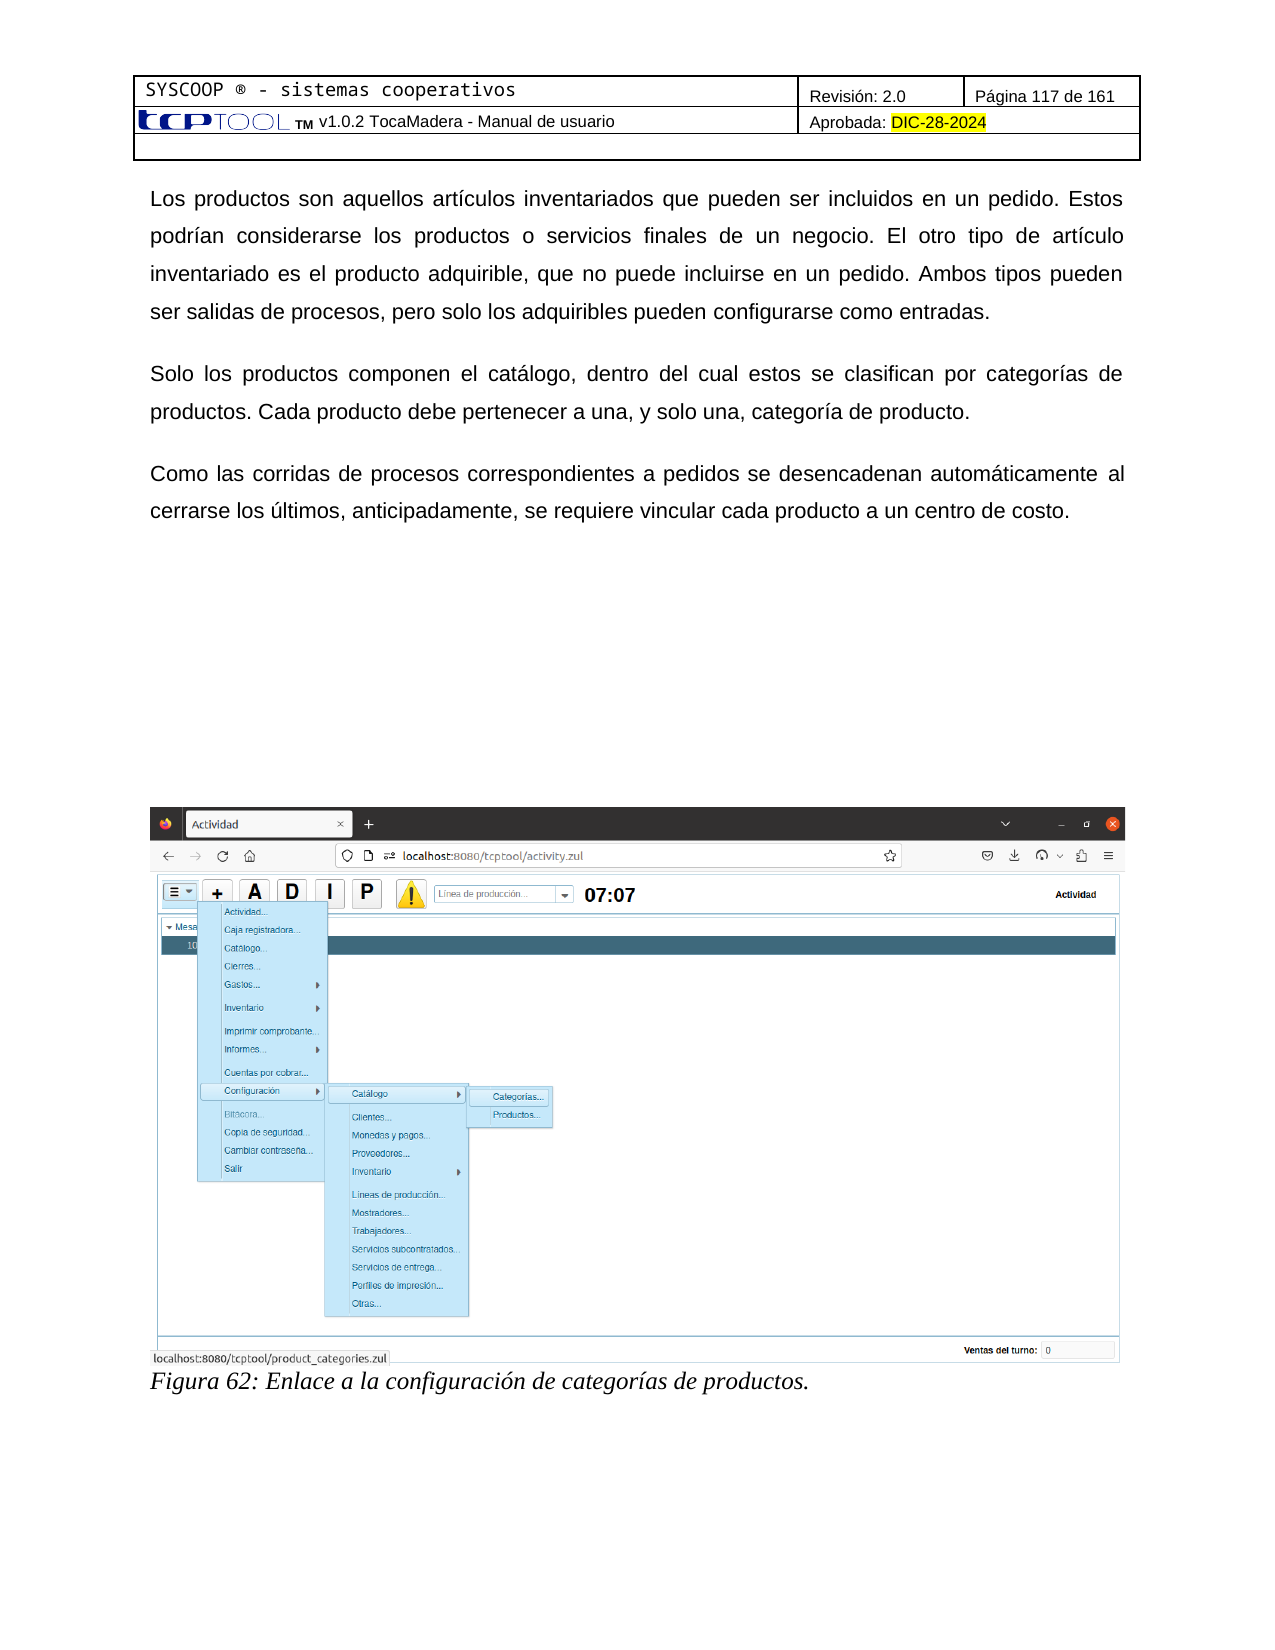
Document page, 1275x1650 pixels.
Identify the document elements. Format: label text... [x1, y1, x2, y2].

text Los productos son aquellos artículos inventariados que pueden ser incluidos en un pedido. Estos podrían considerarse los productos o servicios finales de un negocio. El otro tipo de artículo inventariado es el producto adquirible, que no puede incluirse en un pedido. Ambos tipos pueden ser salidas de procesos, pero solo los adquiribles pueden configurarse como entradas. [150, 186, 1125, 324]
text Solo los productos componen el catálogo, dentro del cual estos se clasifican por categorías de productos. Cada producto debe pertenecer a una, y solo una, categoría de producto. [150, 361, 1125, 424]
picture [150, 807, 1125, 1366]
picture [138, 110, 290, 130]
text Como las corridas de procesos correspondientes a pedidos se desencadenan automáticamente al cerrarse los últimos, anticipadamente, se requiere vincular cada producto a un centro de costo. [150, 460, 1125, 523]
text Figura 62: Enlace a la configuración de categorías de productos. [150, 1366, 1125, 1394]
